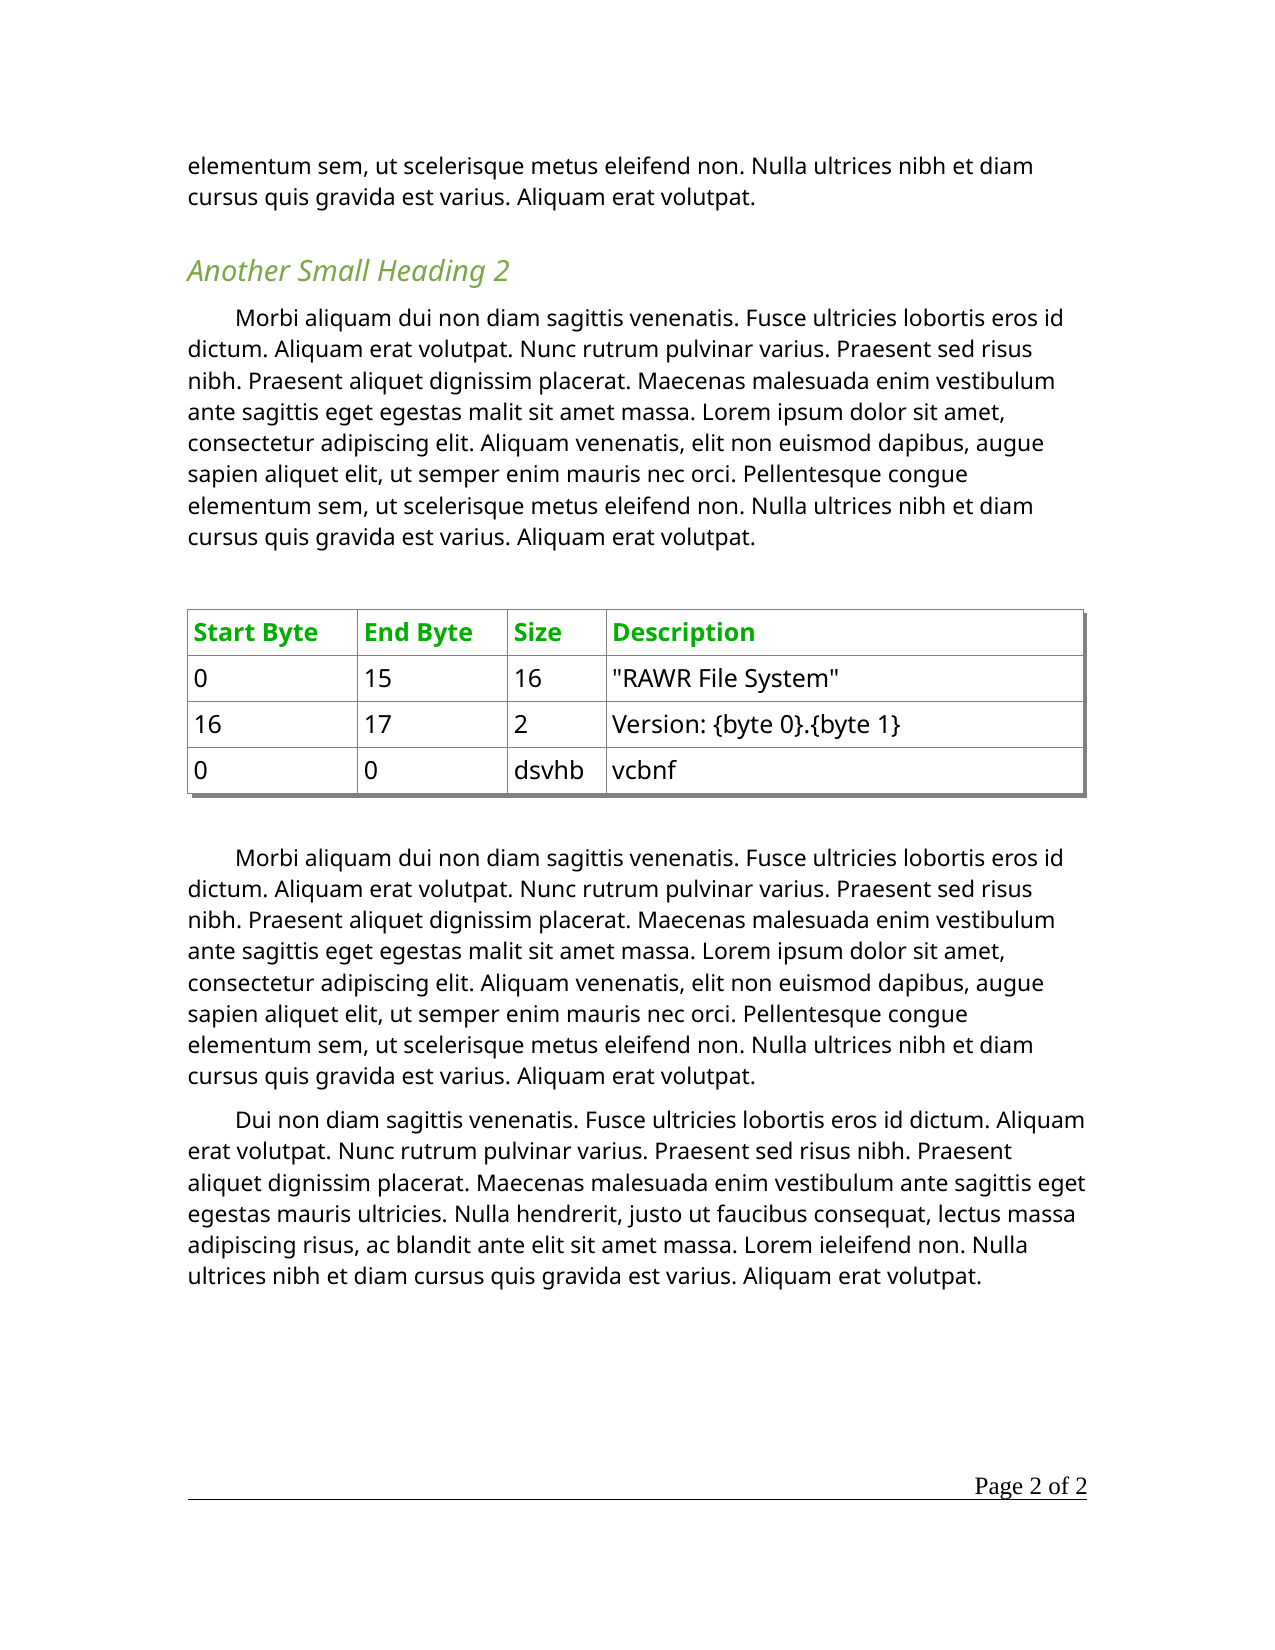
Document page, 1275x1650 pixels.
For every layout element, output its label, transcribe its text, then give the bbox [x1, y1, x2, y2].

table_cell 0 [188, 748, 357, 793]
table_header End Byte [358, 610, 507, 654]
text Dui non diam sagittis venenatis. Fusce ultricies lobortis eros id dictum. Aliquam erat volutpat. Nunc rutrum pulvinar varius. Praesent sed risus nibh. Praesent aliquet dignissim placerat. Maecenas malesuada enim vestibulum ante sagittis eget egestas mauris ultricies. Nulla hendrerit, justo ut faucibus consequat, lectus massa adipiscing risus, ac blandit ante elit sit amet massa. Lorem ieleifend non. Nulla ultrices nibh et diam cursus quis gravida est varius. Aliquam erat volutpat. [187, 1104, 1087, 1292]
table_cell 16 [508, 656, 606, 701]
table_header Start Byte [188, 610, 357, 654]
table_cell Version: {byte 0}.{byte 1} [607, 702, 1083, 747]
table_header Size [508, 610, 606, 654]
table_header Description [607, 610, 1083, 654]
text elementum sem, ut scelerisque metus eleifend non. Nulla ultrices nibh et diam cursus quis gravida est varius. Aliquam erat volutpat. [187, 150, 1087, 212]
table_cell 16 [188, 702, 357, 747]
subtitle Another Small Heading 2 [187, 250, 1087, 290]
table_cell 0 [358, 748, 507, 793]
table_cell vcbnf [607, 748, 1083, 793]
table_cell 15 [358, 656, 507, 701]
table_cell dsvhb [508, 748, 606, 793]
table_cell 2 [508, 702, 606, 747]
table_cell 0 [188, 656, 357, 701]
table_cell 17 [358, 702, 507, 747]
text Morbi aliquam dui non diam sagittis venenatis. Fusce ultricies lobortis eros id dictum. Aliquam erat volutpat. Nunc rutrum pulvinar varius. Praesent sed risus nibh. Praesent aliquet dignissim placerat. Maecenas malesuada enim vestibulum ante sagittis eget egestas malit sit amet massa. Lorem ipsum dolor sit amet, consectetur adipiscing elit. Aliquam venenatis, elit non euismod dapibus, augue sapien aliquet elit, ut semper enim mauris nec orci. Pellentesque congue elementum sem, ut scelerisque metus eleifend non. Nulla ultrices nibh et diam cursus quis gravida est varius. Aliquam erat volutpat. [187, 302, 1087, 552]
table_cell "RAWR File System" [607, 656, 1083, 701]
text Morbi aliquam dui non diam sagittis venenatis. Fusce ultricies lobortis eros id dictum. Aliquam erat volutpat. Nunc rutrum pulvinar varius. Praesent sed risus nibh. Praesent aliquet dignissim placerat. Maecenas malesuada enim vestibulum ante sagittis eget egestas malit sit amet massa. Lorem ipsum dolor sit amet, consectetur adipiscing elit. Aliquam venenatis, elit non euismod dapibus, augue sapien aliquet elit, ut semper enim mauris nec orci. Pellentesque congue elementum sem, ut scelerisque metus eleifend non. Nulla ultrices nibh et diam cursus quis gravida est varius. Aliquam erat volutpat. [187, 842, 1087, 1092]
